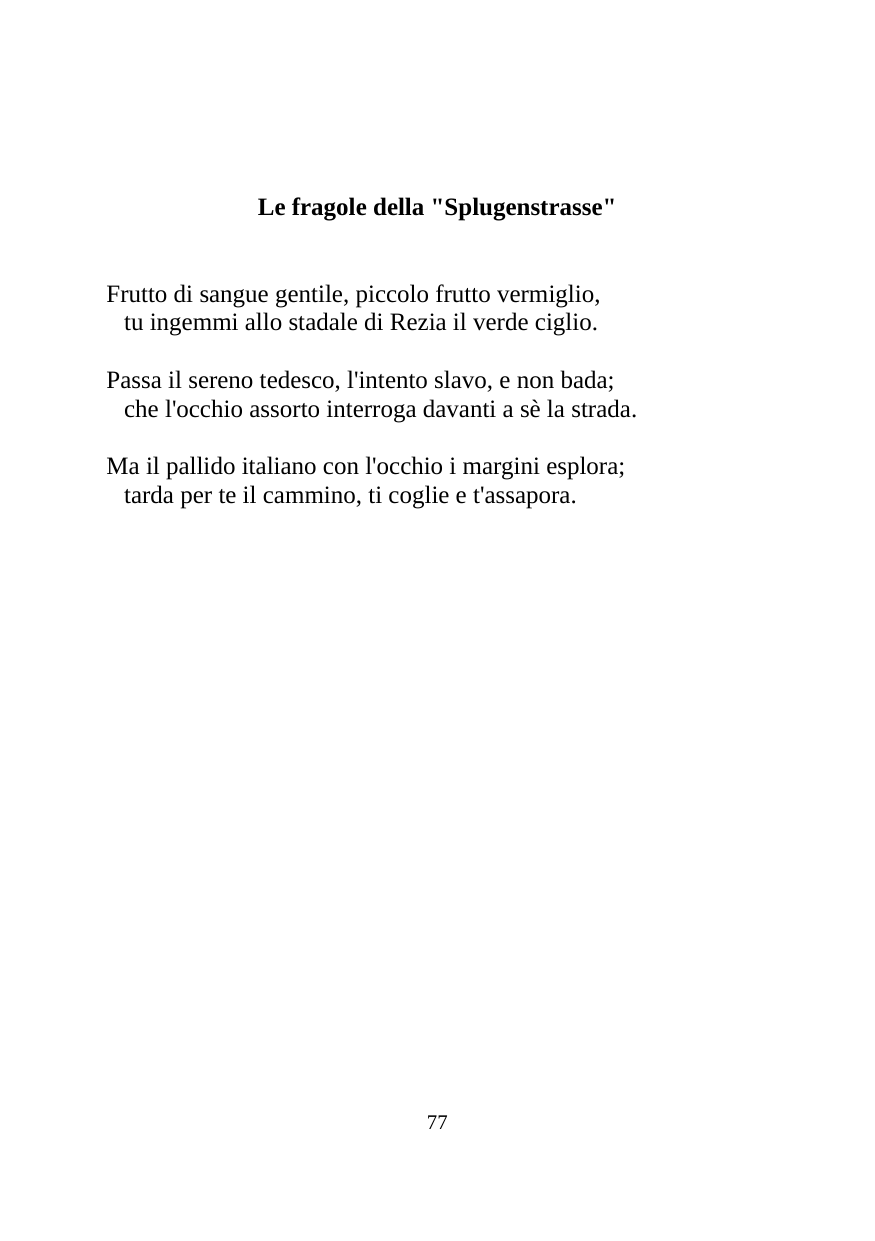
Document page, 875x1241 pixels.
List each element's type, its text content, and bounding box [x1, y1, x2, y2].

text Le fragole della "Splugenstrasse" [106, 192, 768, 221]
text che l'occhio assorto interroga davanti a sè la strada. [106, 394, 768, 422]
text Passa il sereno tedesco, l'intento slavo, e non bada; [106, 365, 768, 394]
text Frutto di sangue gentile, piccolo frutto vermiglio, [106, 279, 768, 307]
text tarda per te il cammino, ti coglie e t'assapora. [106, 480, 768, 509]
text tu ingemmi allo stadale di Rezia il verde ciglio. [106, 307, 768, 336]
text Ma il pallido italiano con l'occhio i margini esplora; [106, 451, 768, 480]
